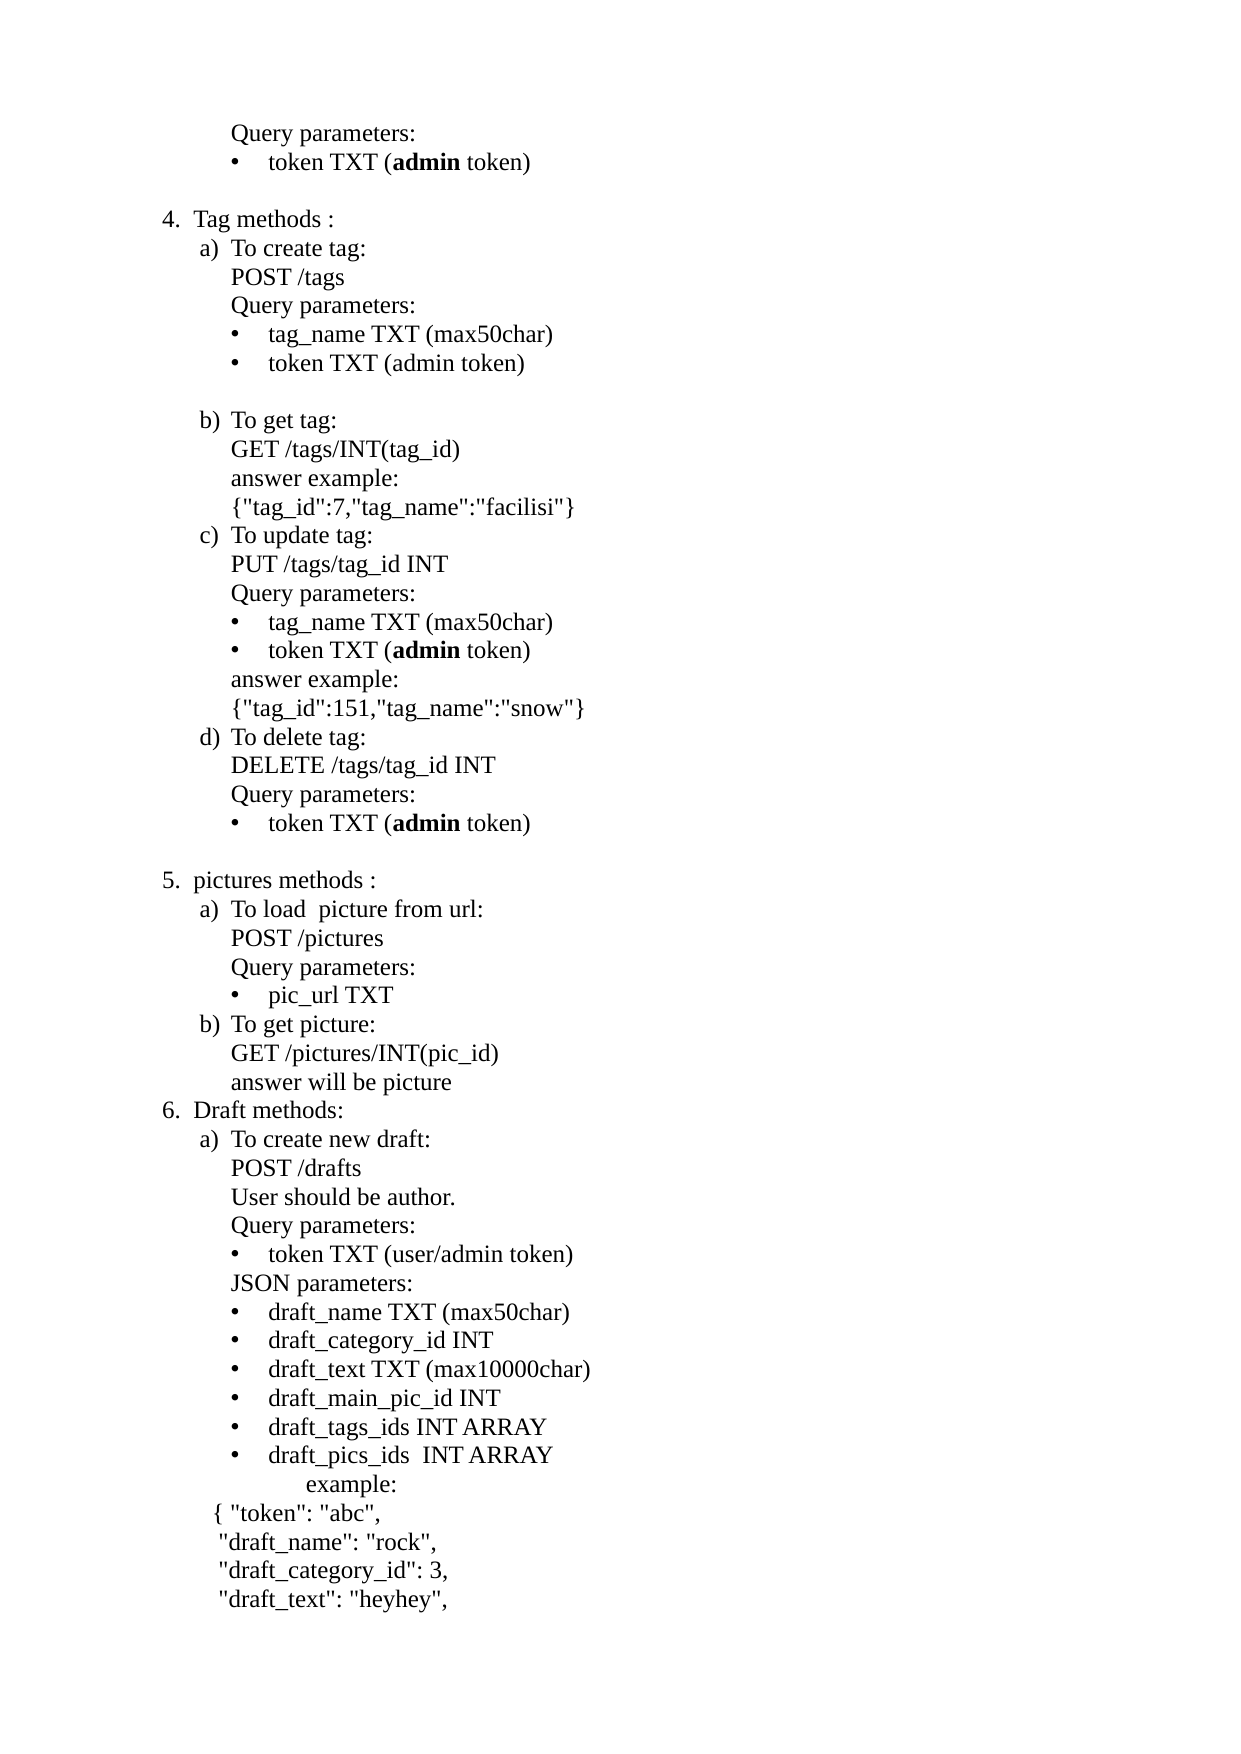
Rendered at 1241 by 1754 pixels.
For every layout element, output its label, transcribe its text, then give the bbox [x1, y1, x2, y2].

list token TXT (admin token) [231, 147, 1122, 176]
list To create tag: [193, 233, 1122, 262]
list token TXT (admin token) [231, 348, 1122, 377]
list Query parameters: [193, 578, 1122, 607]
list Query parameters: [193, 1211, 1122, 1239]
list "draft_name": "rock", [156, 1527, 1122, 1556]
list GET /pictures/INT(pic_id) [193, 1038, 1122, 1067]
list draft_pics_ids INT ARRAY [231, 1441, 1122, 1469]
list POST /tags [193, 262, 1122, 291]
list { "token": "abc", [156, 1498, 1122, 1527]
list token TXT (admin token) [231, 636, 1122, 664]
list draft_main_pic_id INT [231, 1383, 1122, 1412]
list JSON parameters: [193, 1268, 1122, 1297]
list To create new draft: [193, 1124, 1122, 1153]
list "draft_category_id": 3, [156, 1556, 1122, 1584]
list draft_tags_ids INT ARRAY [231, 1412, 1122, 1441]
list answer example: [193, 664, 1122, 693]
list To delete tag: [193, 722, 1122, 751]
list To get tag: [193, 406, 1122, 434]
list To load picture from url: [193, 894, 1122, 923]
list To update tag: [193, 521, 1122, 549]
list GET /tags/INT(tag_id) [193, 434, 1122, 463]
list DELETE /tags/tag_id INT [193, 751, 1122, 779]
list Query parameters: [193, 291, 1122, 319]
list {"tag_id":7,"tag_name":"facilisi"} [193, 492, 1122, 521]
list token TXT (admin token) [231, 808, 1122, 837]
list token TXT (user/admin token) [231, 1239, 1122, 1268]
list "draft_text": "heyhey", [156, 1584, 1122, 1613]
list Query parameters: [193, 118, 1122, 147]
list pic_url TXT [231, 981, 1122, 1009]
list PUT /tags/tag_id INT [193, 549, 1122, 578]
list pictures methods : [156, 866, 1122, 894]
list draft_text TXT (max10000char) [231, 1354, 1122, 1383]
list Query parameters: [193, 779, 1122, 808]
list answer example: [193, 463, 1122, 492]
list To get picture: [193, 1009, 1122, 1038]
list Draft methods: [156, 1096, 1122, 1124]
list answer will be picture [193, 1067, 1122, 1096]
list draft_category_id INT [231, 1326, 1122, 1354]
list POST /drafts [193, 1153, 1122, 1182]
list example: [268, 1469, 1122, 1498]
list {"tag_id":151,"tag_name":"snow"} [193, 693, 1122, 722]
list POST /pictures [193, 923, 1122, 952]
list draft_name TXT (max50char) [231, 1297, 1122, 1326]
list Tag methods : [156, 204, 1122, 233]
list User should be author. [193, 1182, 1122, 1211]
list Query parameters: [193, 952, 1122, 981]
list tag_name TXT (max50char) [231, 319, 1122, 348]
list tag_name TXT (max50char) [231, 607, 1122, 636]
